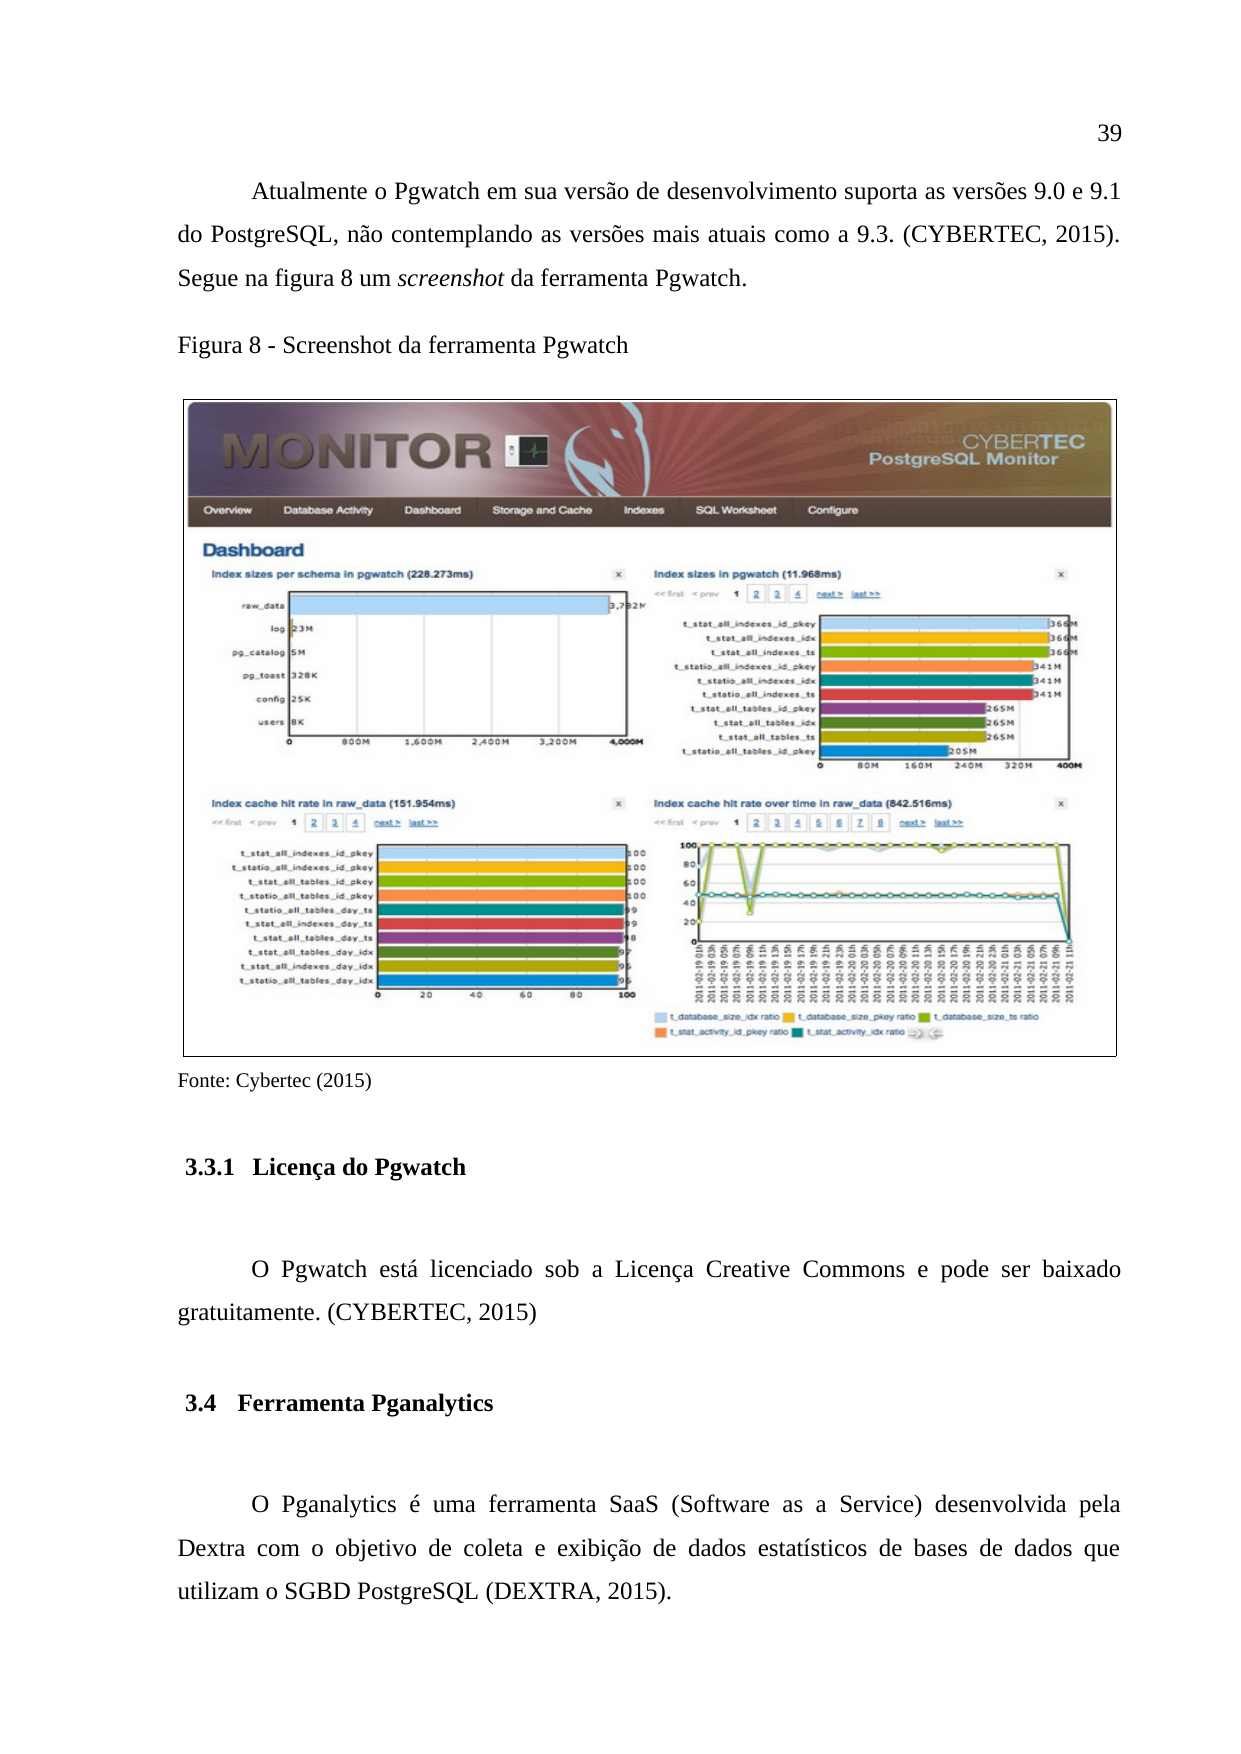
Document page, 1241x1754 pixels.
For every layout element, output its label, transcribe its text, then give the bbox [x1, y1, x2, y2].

picture [185, 401, 1114, 1053]
list Licença do Pgwatch [185, 1152, 1122, 1181]
text O Pganalytics é uma ferramenta SaaS (Software as a Service) desenvolvida pela Dextra com o objetivo de coleta e exibição de dados estatísticos de bases de dados que utilizam o SGBD PostgreSQL (DEXTRA, 2015). [177, 1489, 1122, 1604]
text Atualmente o Pgwatch em sua versão de desenvolvimento suporta as versões 9.0 e 9.1 do PostgreSQL, não contemplando as versões mais atuais como a 9.3. (CYBERTEC, 2015). Segue na figura 8 um screenshot da ferramenta Pgwatch. [177, 176, 1122, 291]
text O Pgwatch está licenciado sob a Licença Creative Commons e pode ser baixado gratuitamente. (CYBERTEC, 2015) [177, 1254, 1122, 1326]
list Ferramenta Pganalytics [185, 1388, 1122, 1417]
text Figura 8 - Screenshot da ferramenta Pgwatch [177, 331, 1122, 359]
text Fonte: Cybertec (2015) [177, 1053, 1122, 1092]
